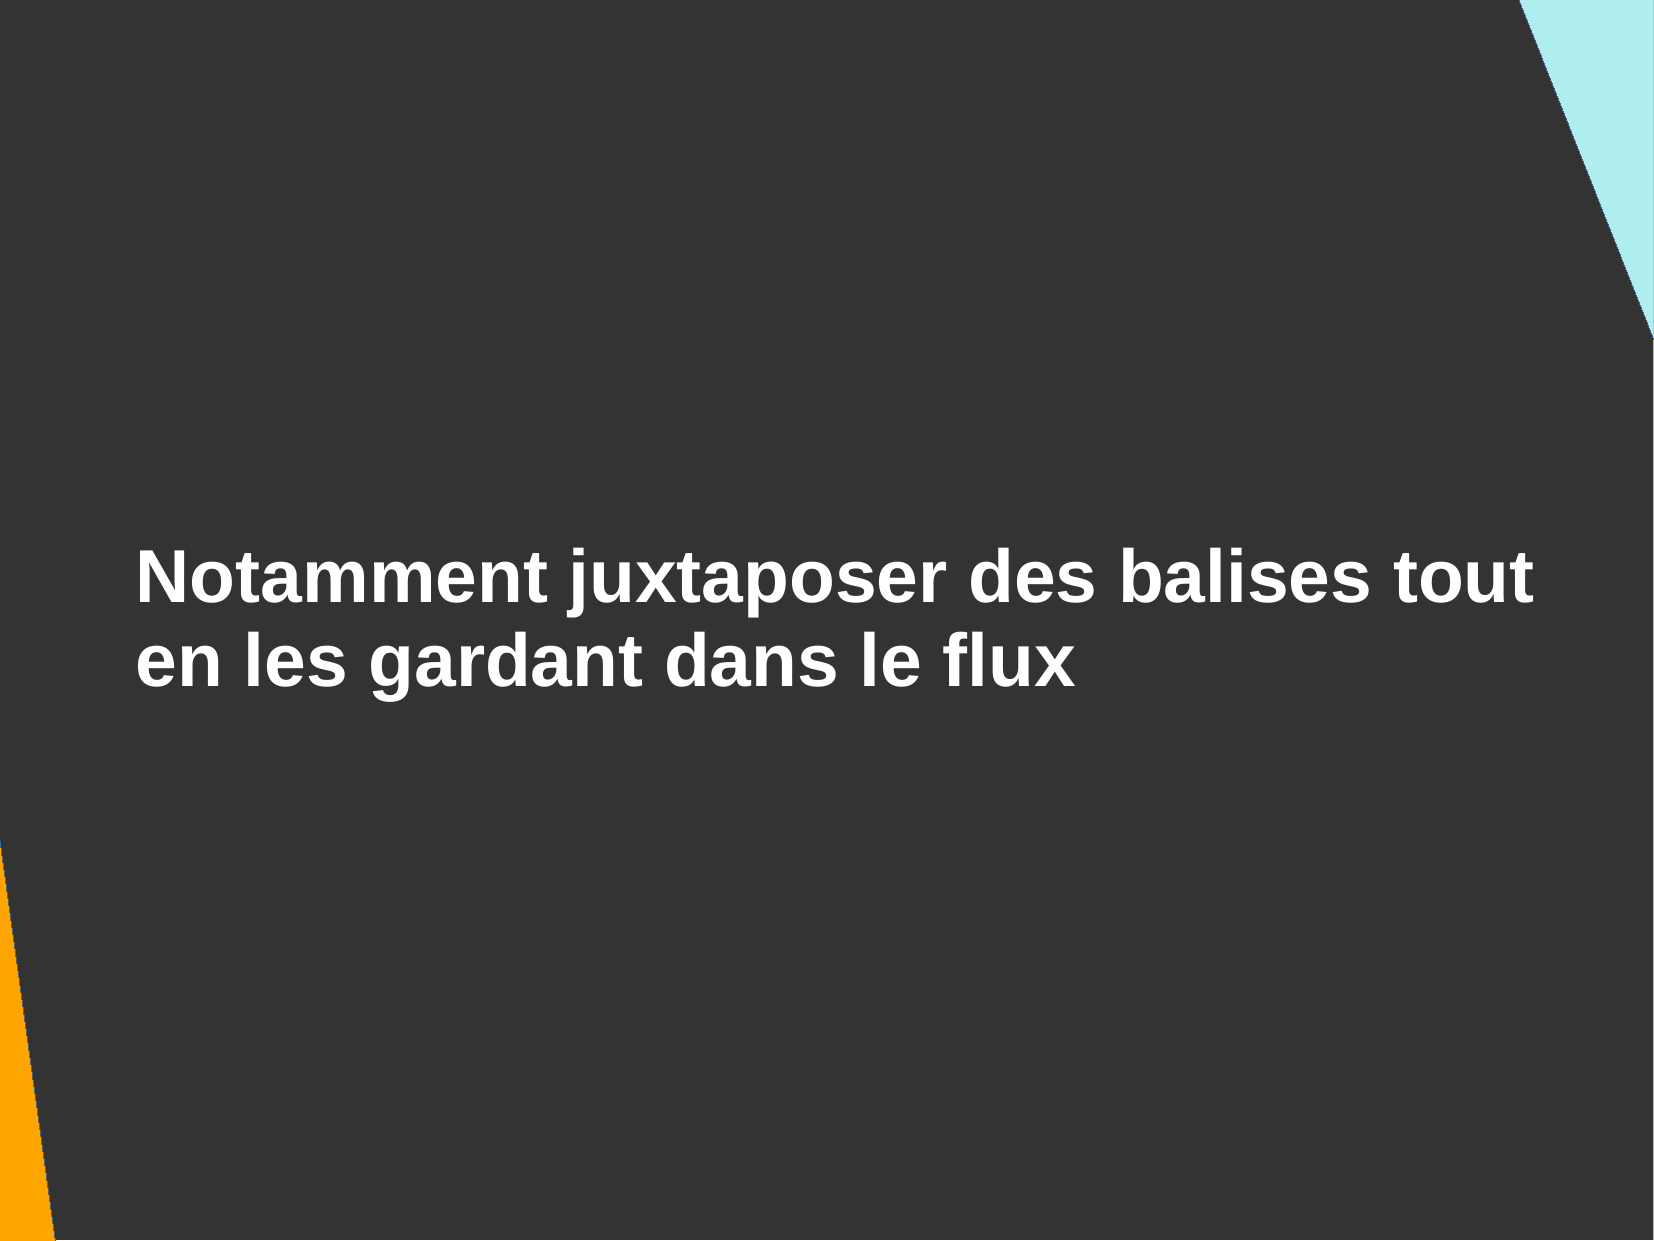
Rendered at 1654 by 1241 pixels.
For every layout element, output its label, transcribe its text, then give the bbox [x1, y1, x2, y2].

text_box [1519, 0, 1654, 340]
list Notamment juxtaposer des balises tout en les gardant dans le flux [64, 534, 1589, 706]
text_box [0, 840, 56, 1241]
